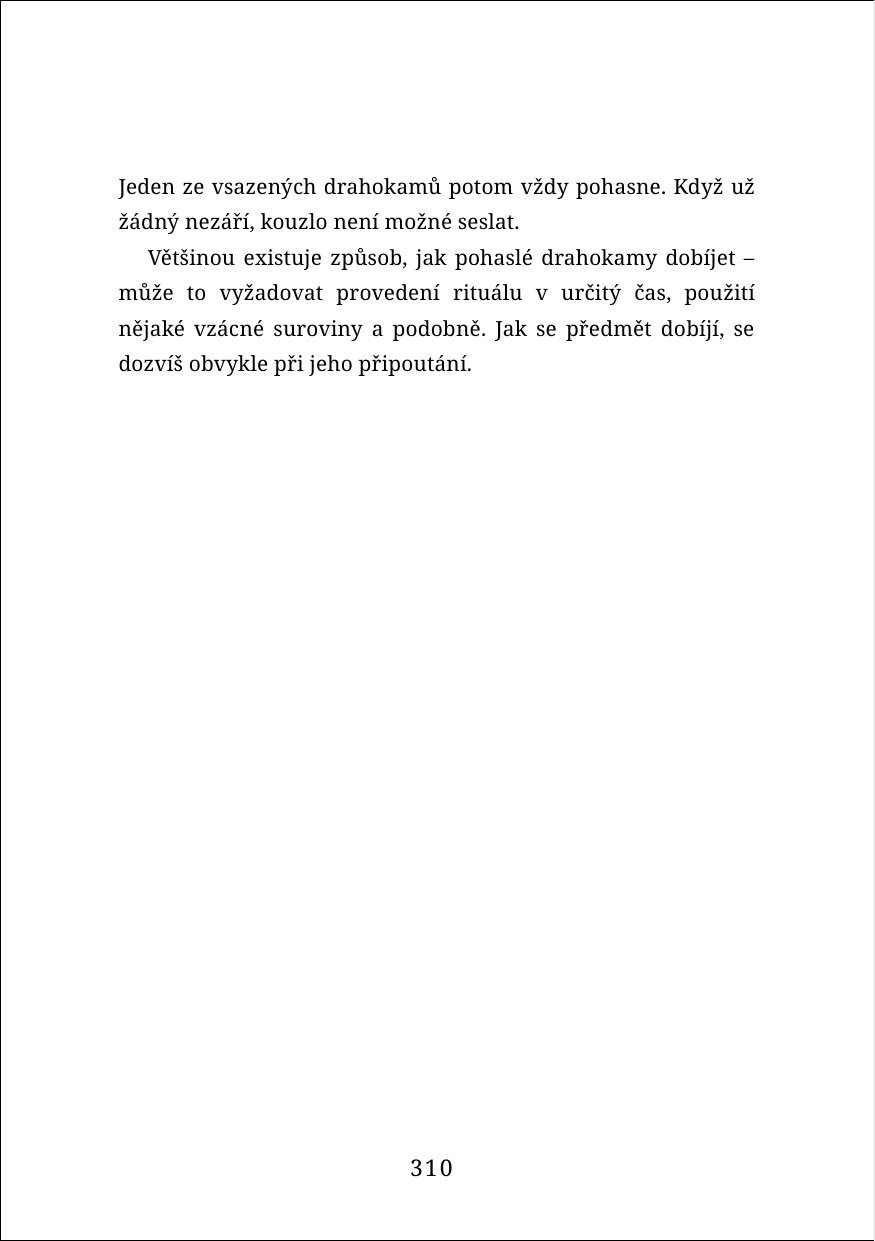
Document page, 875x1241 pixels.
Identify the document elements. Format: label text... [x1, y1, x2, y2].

text Jeden ze vsazených drahokamů potom vždy pohasne. Když už žádný nezáří, kouzlo není možné seslat. Většinou existuje způsob, jak pohaslé drahokamy dobíjet – může to vyžadovat provedení rituálu v určitý čas, použití nějaké vzácné suroviny a podobně. Jak se předmět dobíjí, se dozvíš obvykle při jeho připoutání. [118, 172, 756, 378]
